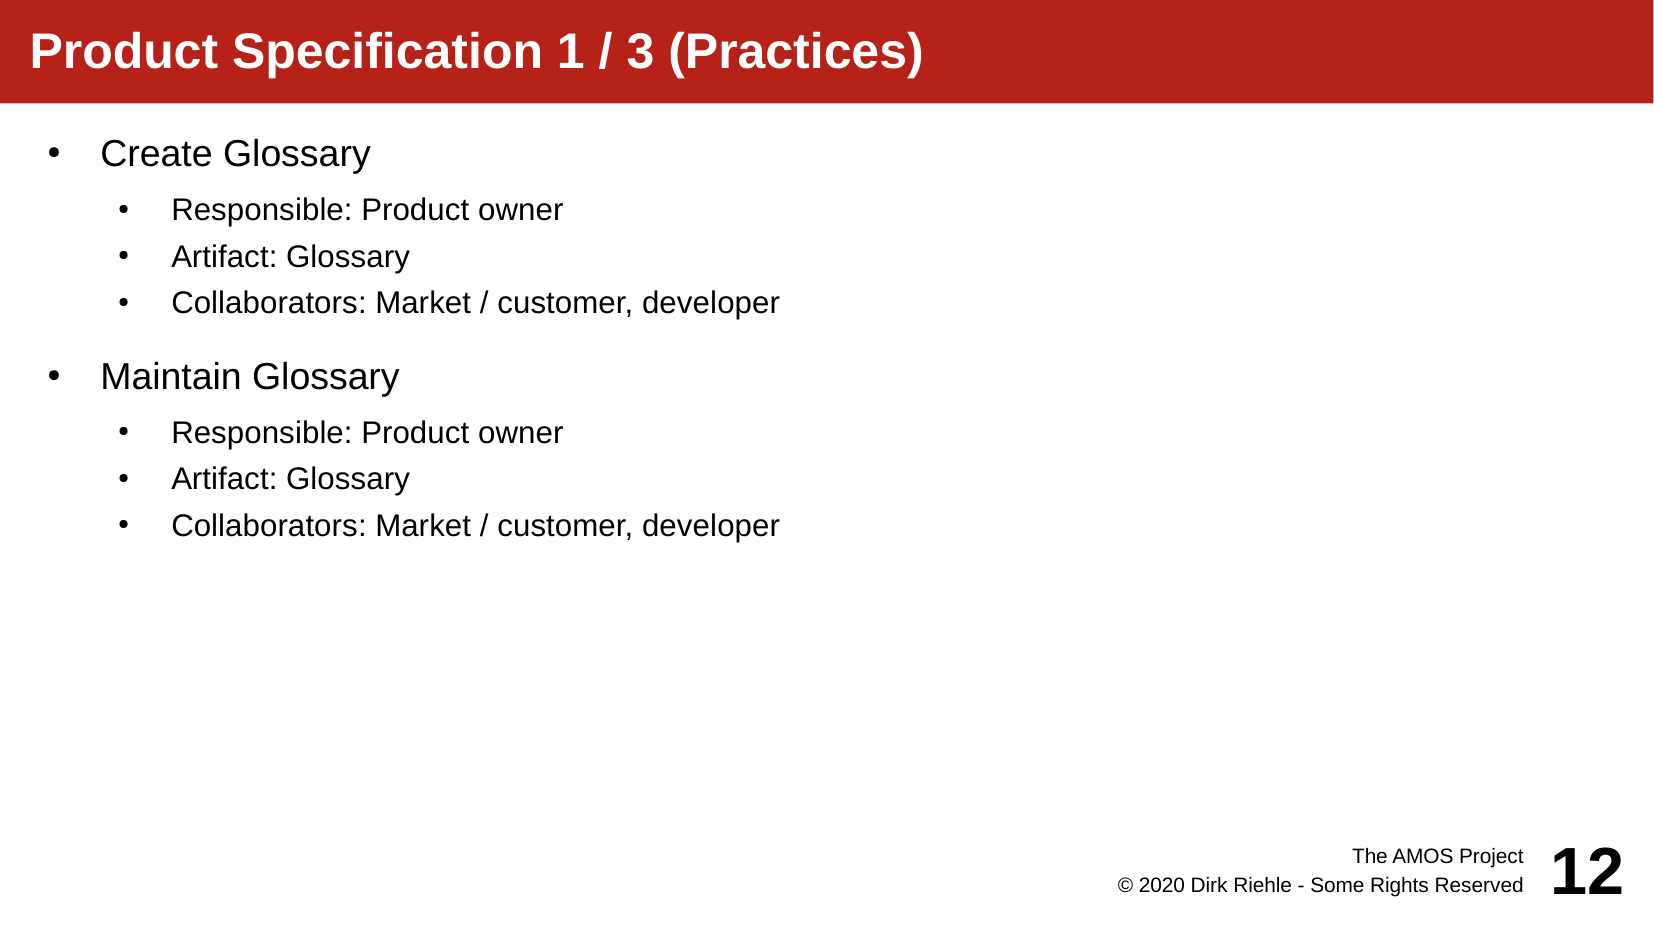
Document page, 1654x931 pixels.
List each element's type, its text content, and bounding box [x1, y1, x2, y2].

list Create Glossary Responsible: Product owner Artifact: Glossary Collaborators: Market / customer, developer Maintain Glossary Responsible: Product owner Artifact: Glossary Collaborators: Market / customer, developer [29, 132, 1625, 798]
title Product Specification 1 / 3 (Practices) [0, 0, 1654, 104]
